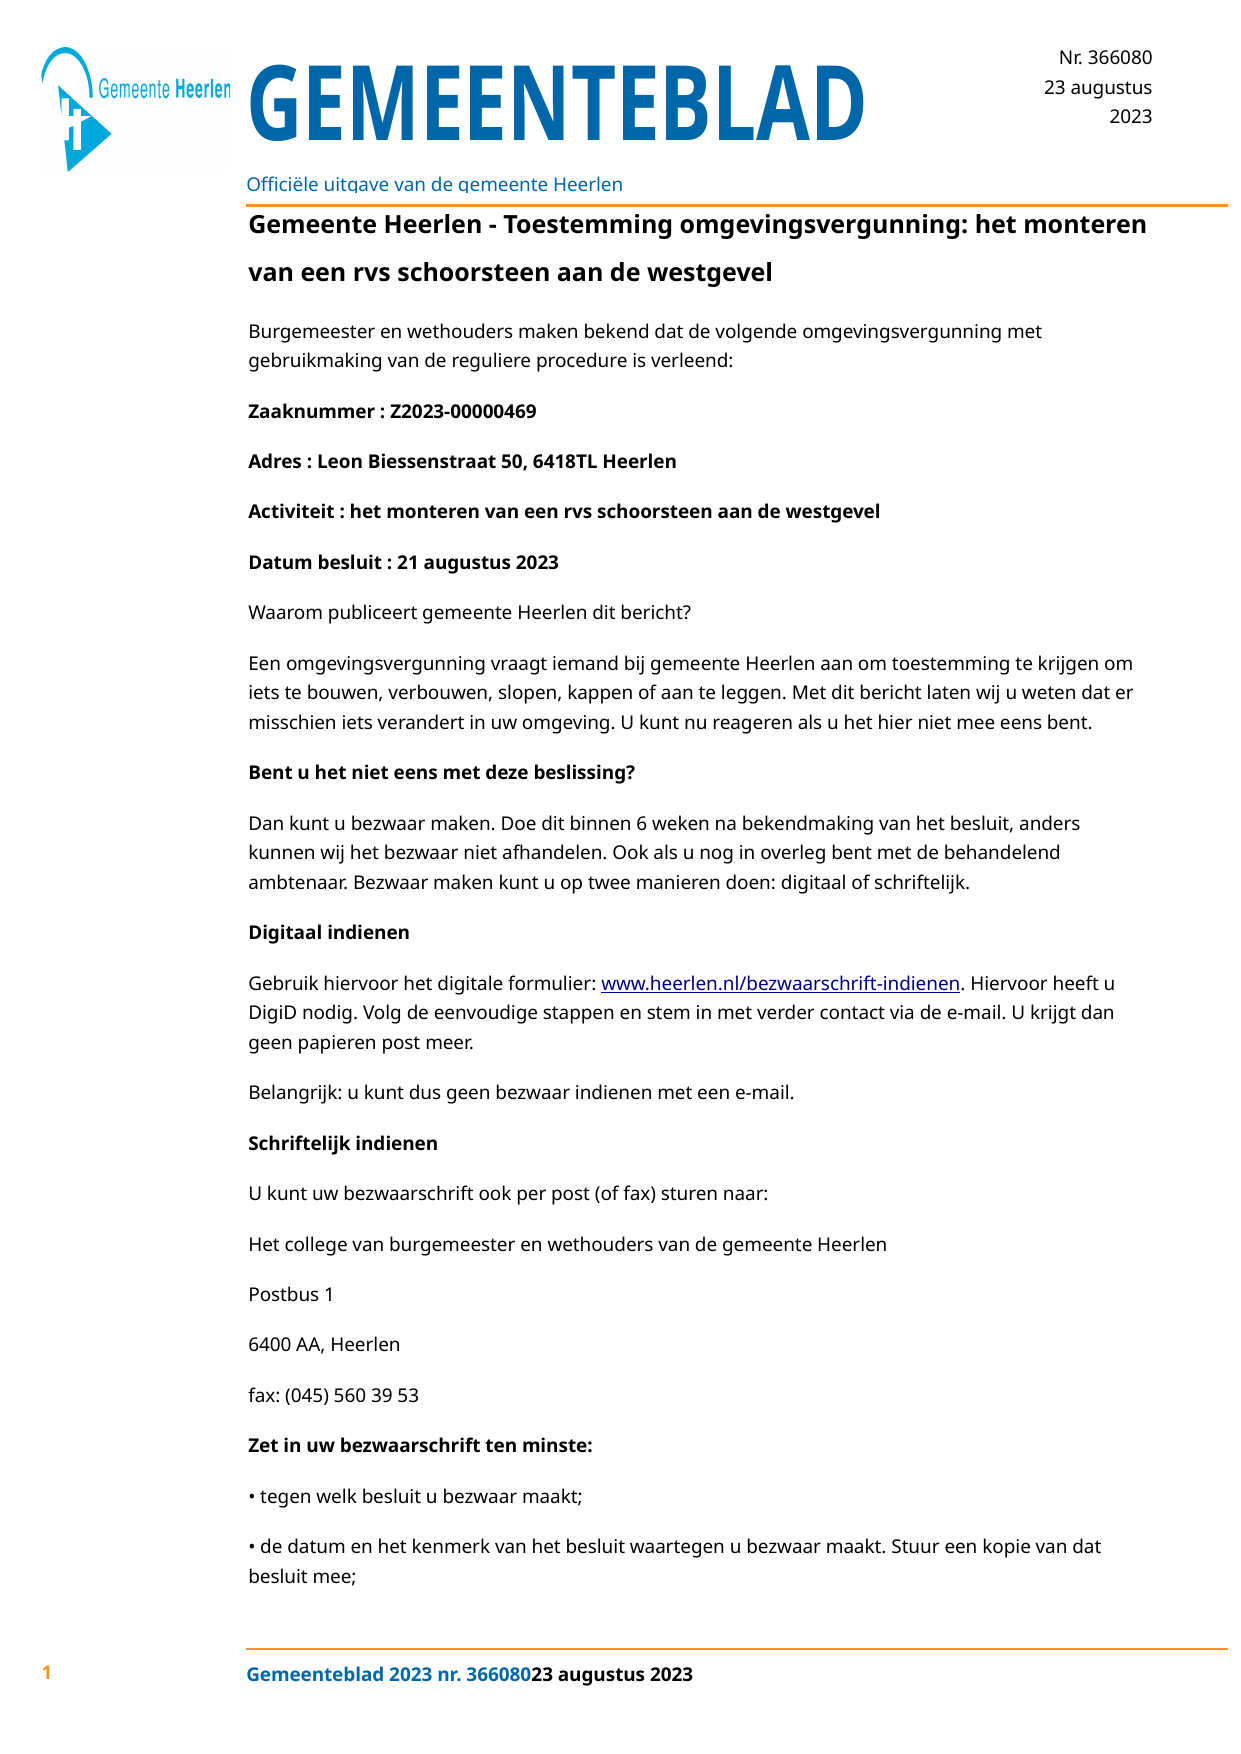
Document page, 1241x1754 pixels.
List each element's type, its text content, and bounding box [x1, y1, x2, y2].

text Waarom publiceert gemeente Heerlen dit bericht? [248, 599, 1152, 625]
text U kunt uw bezwaarschrift ook per post (of fax) sturen naar: [248, 1180, 1152, 1206]
text Burgemeester en wethouders maken bekend dat de volgende omgevingsvergunning met gebruikmaking van de reguliere procedure is verleend: [248, 318, 1152, 373]
text 6400 AA, Heerlen [248, 1332, 1152, 1357]
text Belangrijk: u kunt dus geen bezwaar indienen met een e-mail. [248, 1079, 1152, 1105]
text fax: (045) 560 39 53 [248, 1382, 1152, 1408]
text Dan kunt u bezwaar maken. Doe dit binnen 6 weken na bekendmaking van het besluit, anders kunnen wij het bezwaar niet afhandelen. Ook als u nog in overleg bent met de behandelend ambtenaar. Bezwaar maken kunt u op twee manieren doen: digitaal of schriftelijk. [248, 810, 1152, 895]
text Het college van burgemeester en wethouders van de gemeente Heerlen [248, 1231, 1152, 1257]
text Schriftelijk indienen [248, 1130, 1152, 1156]
text Gemeente Heerlen - Toestemming omgevingsvergunning: het monteren van een rvs schoorsteen aan de westgevel [248, 207, 1152, 288]
text Een omgevingsvergunning vraagt iemand bij gemeente Heerlen aan om toestemming te krijgen om iets te bouwen, verbouwen, slopen, kappen of aan te leggen. Met dit bericht laten wij u weten dat er misschien iets verandert in uw omgeving. U kunt nu reageren als u het hier niet mee eens bent. [248, 650, 1152, 735]
text • tegen welk besluit u bezwaar maakt; [248, 1483, 1152, 1509]
text Postbus 1 [248, 1281, 1152, 1307]
text Zaaknummer : Z2023-00000469 [248, 398, 1152, 424]
text Gebruik hiervoor het digitale formulier: www.heerlen.nl/bezwaarschrift-indienen. Hiervoor heeft u DigiD nodig. Volg de eenvoudige stappen en stem in met verder contact via de e-mail. U krijgt dan geen papieren post meer. [248, 970, 1152, 1055]
text Digitaal indienen [248, 919, 1152, 945]
text Zet in uw bezwaarschrift ten minste: [248, 1432, 1152, 1458]
picture [41, 47, 231, 172]
text • de datum en het kenmerk van het besluit waartegen u bezwaar maakt. Stuur een kopie van dat besluit mee; [248, 1533, 1152, 1589]
text Activiteit : het monteren van een rvs schoorsteen aan de westgevel [248, 499, 1152, 524]
text Datum besluit : 21 augustus 2023 [248, 549, 1152, 575]
text Bent u het niet eens met deze beslissing? [248, 759, 1152, 785]
text Adres : Leon Biessenstraat 50, 6418TL Heerlen [248, 448, 1152, 474]
picture [41, 47, 59, 70]
